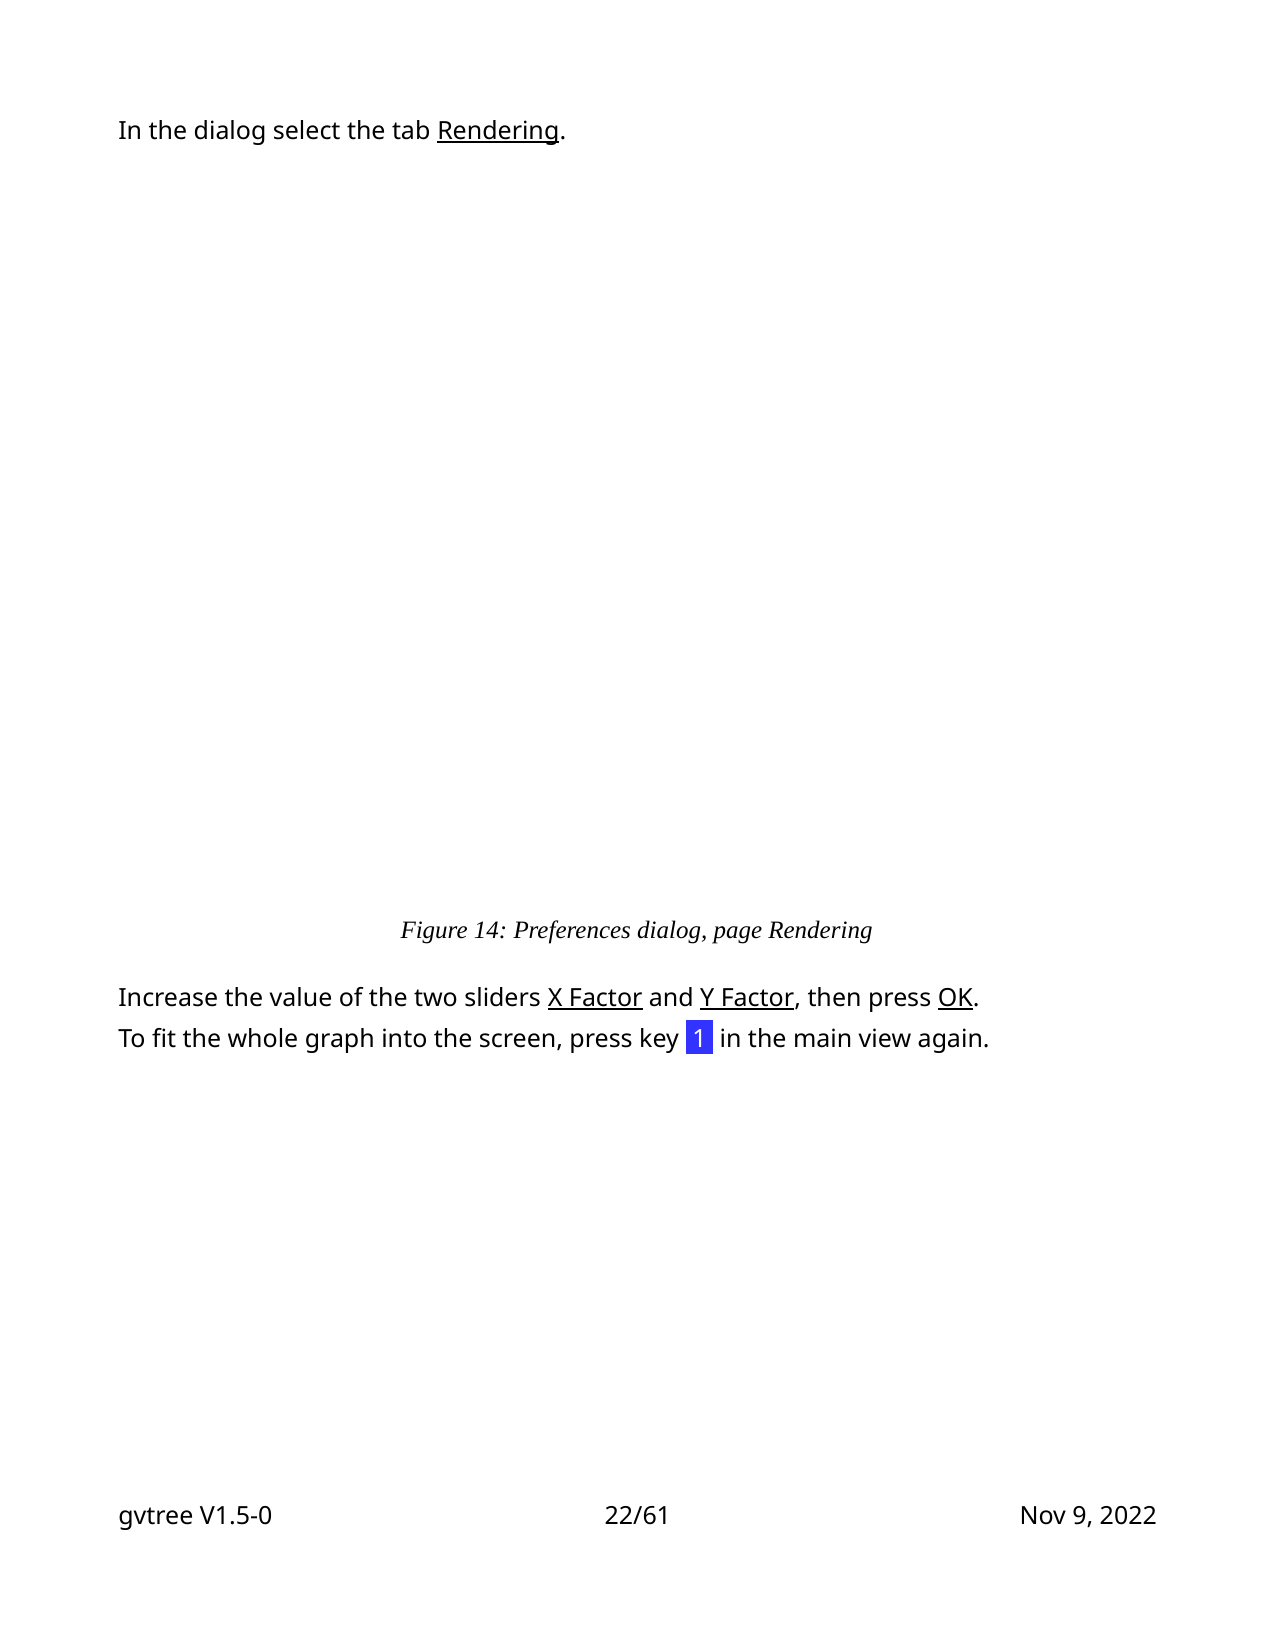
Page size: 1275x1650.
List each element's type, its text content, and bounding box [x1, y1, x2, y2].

text Increase the value of the two sliders X Factor and Y Factor, then press OK. [118, 985, 1157, 1011]
text Figure 14: Preferences dialog, page Rendering [118, 172, 1157, 944]
text In the dialog select the tab Rendering. [118, 118, 1157, 144]
text To fit the whole graph into the screen, press key 1 in the main view again. [118, 1026, 1157, 1052]
